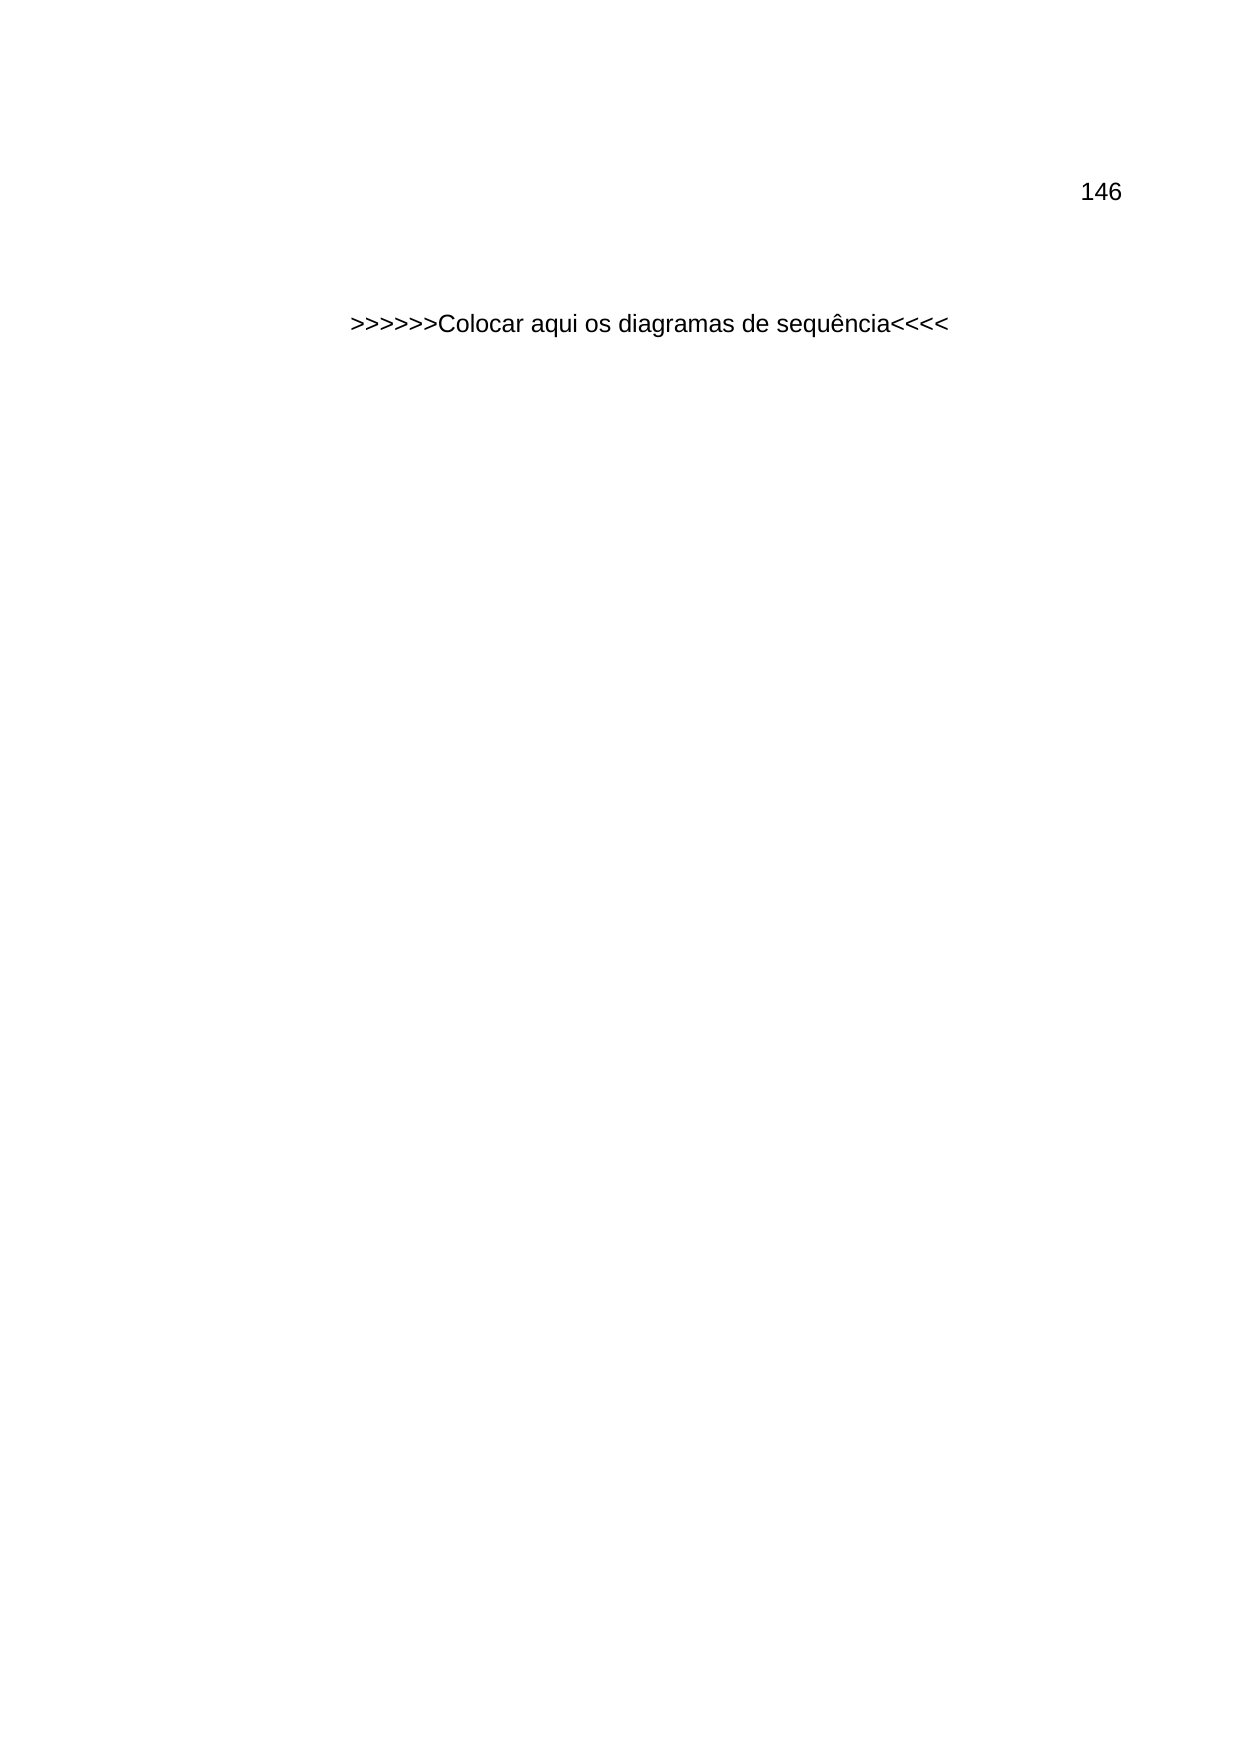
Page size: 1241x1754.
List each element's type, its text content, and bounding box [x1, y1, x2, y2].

text >>>>>>Colocar aqui os diagramas de sequência<<<< [177, 309, 1122, 338]
